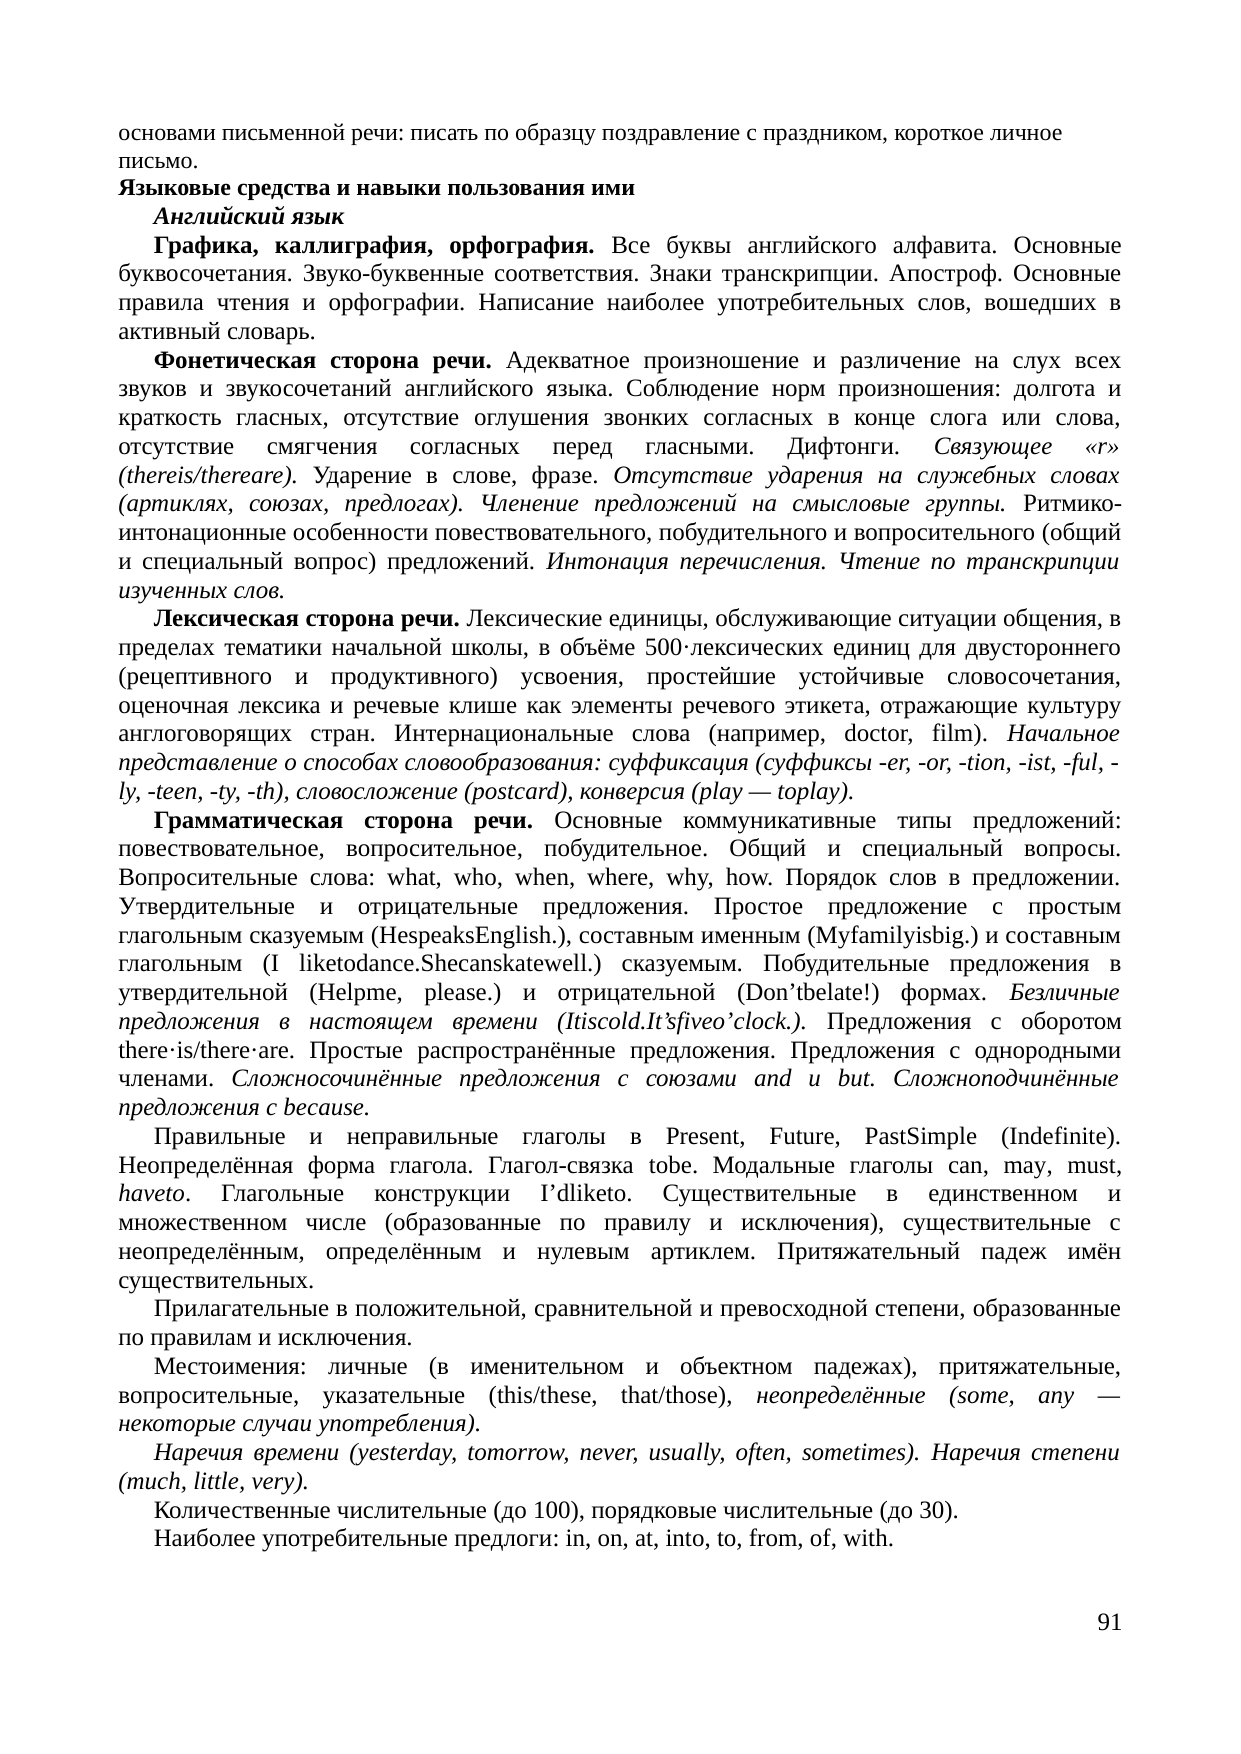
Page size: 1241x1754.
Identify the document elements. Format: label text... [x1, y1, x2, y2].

text Фонетическая сторона речи. Адекватное произношение и различение на слух всех звуков и звукосочетаний английского языка. Соблюдение норм произношения: долгота и краткость гласных, отсутствие оглушения звонких согласных в конце слога или слова, отсутствие смягчения согласных перед гласными. Дифтонги. Связующее «r» (thereis/thereare). Ударение в слове, фразе. Отсутствие ударения на служебных словах (артиклях, союзах, предлогах). Членение предложений на смысловые группы. Ритмико-интонационные особенности повествовательного, побудительного и вопросительного (общий и специальный вопрос) предложений. Интонация перечисления. Чтение по транскрипции изученных слов. [118, 345, 1122, 603]
text Грамматическая сторона речи. Основные коммуникативные типы предложений: повествовательное, вопросительное, побудительное. Общий и специальный вопросы. Вопросительные слова: what, who, when, where, why, how. Порядок слов в предложении. Утвердительные и отрицательные предложения. Простое предложение с простым глагольным сказуемым (HespeaksEnglish.), составным именным (Myfamilyisbig.) и составным глагольным (I liketodance.Shecanskatewell.) сказуемым. Побудительные предложения в утвердительной (Helpme, please.) и отрицательной (Don’tbelate!) формах. Безличные предложения в настоящем времени (Itiscold.It’sfiveo’clock.). Предложения с оборотом there·is/there·are. Простые распространённые предложения. Предложения с однородными членами. Сложносочинённые предложения с союзами and и but. Сложноподчинённые предложения с because. [118, 805, 1122, 1121]
text Графика, каллиграфия, орфография. Все буквы английского алфавита. Основные буквосочетания. Звуко-буквенные соответствия. Знаки транскрипции. Апостроф. Основные правила чтения и орфографии. Написание наиболее употребительных слов, вошедших в активный словарь. [118, 230, 1122, 345]
text основами письменной речи: писать по образцу поздравление с праздником, короткое личное письмо. [118, 118, 1122, 173]
text Местоимения: личные (в именительном и объектном падежах), притяжательные, вопросительные, указательные (this/these, that/those), неопределённые (some, any — некоторые случаи употребления). [118, 1351, 1122, 1437]
text Лексическая сторона речи. Лексические единицы, обслуживающие ситуации общения, в пределах тематики начальной школы, в объёме 500·лексических единиц для двустороннего (рецептивного и продуктивного) усвоения, простейшие устойчивые словосочетания, оценочная лексика и речевые клише как элементы речевого этикета, отражающие культуру англоговорящих стран. Интернациональные слова (например, doctor, film). Начальное представление о способах словообразования: суффиксация (суффиксы -er, -or, -tion, -ist, -ful, -ly, -teen, -ty, -th), словосложение (postcard), конверсия (play — toplay). [118, 603, 1122, 805]
text Наречия времени (yesterday, tomorrow, never, usually, often, sometimes). Наречия степени (much, little, very). [118, 1437, 1122, 1495]
text Наиболее употребительные предлоги: in, on, at, into, to, from, of, with. [118, 1523, 1122, 1552]
text Количественные числительные (до 100), порядковые числительные (до 30). [118, 1495, 1122, 1523]
text Прилагательные в положительной, сравнительной и превосходной степени, образованные по правилам и исключения. [118, 1293, 1122, 1351]
text Английский язык [118, 201, 1122, 230]
text Языковые средства и навыки пользования ими [118, 173, 1122, 201]
text Правильные и неправильные глаголы в Present, Future, PastSimple (Indefinite). Неопределённая форма глагола. Глагол-связка tobe. Модальные глаголы can, may, must, haveto. Глагольные конструкции I’dliketo. Существительные в единственном и множественном числе (образованные по правилу и исключения), существительные с неопределённым, определённым и нулевым артиклем. Притяжательный падеж имён существительных. [118, 1121, 1122, 1293]
